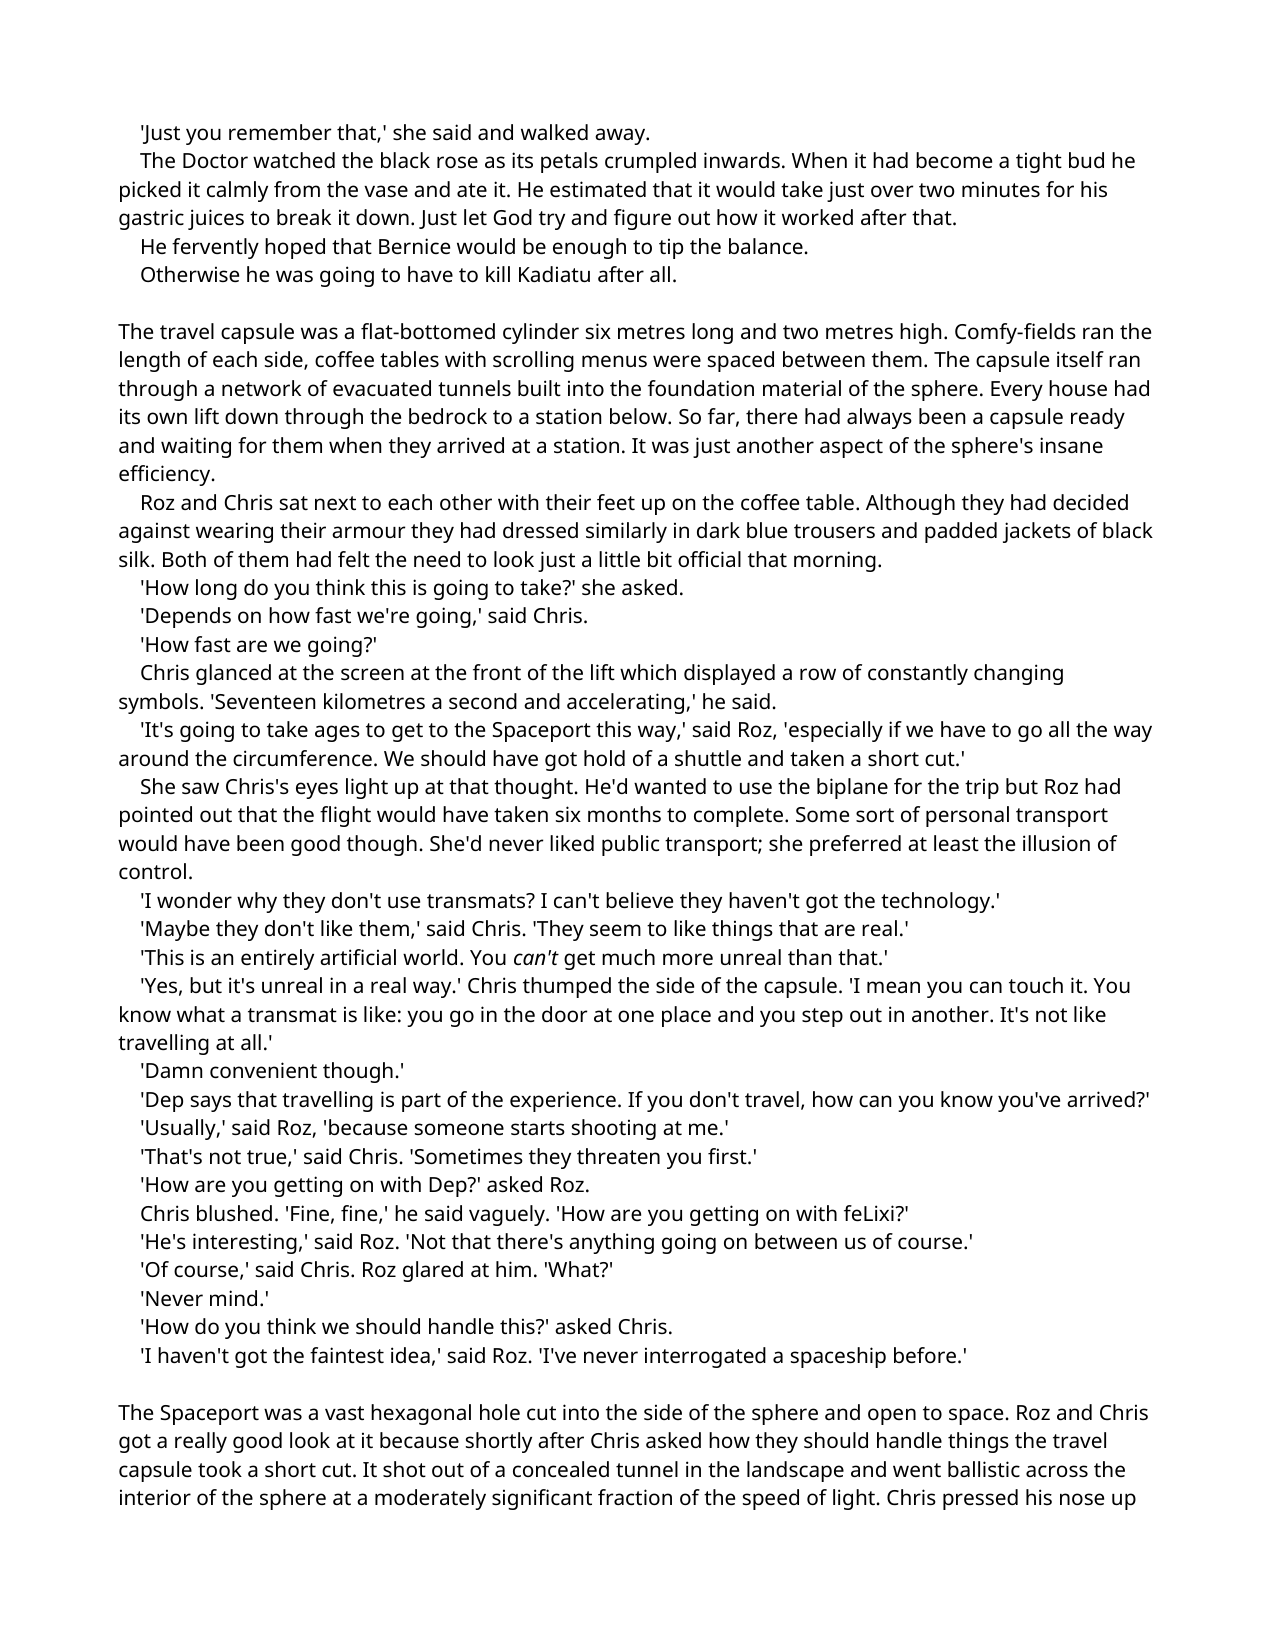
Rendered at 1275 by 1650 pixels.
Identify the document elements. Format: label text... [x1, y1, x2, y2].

text 'Dep says that travelling is part of the experience. If you don't travel, how can you know you've arrived?' [118, 1085, 1157, 1113]
text He fervently hoped that Bernice would be enough to tip the balance. [118, 232, 1157, 260]
text 'Of course,' said Chris. Roz glared at him. 'What?' [118, 1256, 1157, 1284]
text 'Usually,' said Roz, 'because someone starts shooting at me.' [118, 1113, 1157, 1142]
text 'How long do you think this is going to take?' she asked. [118, 573, 1157, 602]
text 'Just you remember that,' she said and walked away. [118, 118, 1157, 147]
text 'This is an entirely artificial world. You can't get much more unreal than that.' [118, 943, 1157, 971]
text 'How fast are we going?' [118, 630, 1157, 658]
text The Doctor watched the black rose as its petals crumpled inwards. When it had become a tight bud he picked it calmly from the vase and ate it. He estimated that it would take just over two minutes for his gastric juices to break it down. Just let God try and figure out how it worked after that. [118, 147, 1157, 232]
text 'That's not true,' said Chris. 'Sometimes they threaten you first.' [118, 1142, 1157, 1170]
text 'He's interesting,' said Roz. 'Not that there's anything going on between us of course.' [118, 1227, 1157, 1256]
text 'I haven't got the faintest idea,' said Roz. 'I've never interrogated a spaceship before.' [118, 1341, 1157, 1369]
text 'I wonder why they don't use transmats? I can't believe they haven't got the technology.' [118, 886, 1157, 914]
text The travel capsule was a flat-bottomed cylinder six metres long and two metres high. Comfy-fields ran the length of each side, coffee tables with scrolling menus were spaced between them. The capsule itself ran through a network of evacuated tunnels built into the foundation material of the sphere. Every house had its own lift down through the bedrock to a station below. So far, there had always been a capsule ready and waiting for them when they arrived at a station. It was just another aspect of the sphere's insane efficiency. [118, 317, 1157, 488]
text Chris glanced at the screen at the front of the lift which displayed a row of constantly changing symbols. 'Seventeen kilometres a second and accelerating,' he said. [118, 658, 1157, 715]
text Otherwise he was going to have to kill Kadiatu after all. [118, 260, 1157, 289]
text Roz and Chris sat next to each other with their feet up on the coffee table. Although they had decided against wearing their armour they had dressed similarly in dark blue trousers and padded jackets of black silk. Both of them had felt the need to look just a little bit official that morning. [118, 488, 1157, 573]
text Chris blushed. 'Fine, fine,' he said vaguely. 'How are you getting on with feLixi?' [118, 1199, 1157, 1227]
text 'How do you think we should handle this?' asked Chris. [118, 1312, 1157, 1341]
text 'Never mind.' [118, 1284, 1157, 1312]
text 'Damn convenient though.' [118, 1057, 1157, 1085]
text 'It's going to take ages to get to the Spaceport this way,' said Roz, 'especially if we have to go all the way around the circumference. We should have got hold of a shuttle and taken a short cut.' [118, 715, 1157, 772]
text 'Maybe they don't like them,' said Chris. 'They seem to like things that are real.' [118, 914, 1157, 943]
text 'Yes, but it's unreal in a real way.' Chris thumped the side of the capsule. 'I mean you can touch it. You know what a transmat is like: you go in the door at one place and you step out in another. It's not like travelling at all.' [118, 971, 1157, 1057]
text She saw Chris's eyes light up at that thought. He'd wanted to use the biplane for the trip but Roz had pointed out that the flight would have taken six months to complete. Some sort of personal transport would have been good though. She'd never liked public transport; she preferred at least the illusion of control. [118, 772, 1157, 886]
text The Spaceport was a vast hexagonal hole cut into the side of the sphere and open to space. Roz and Chris got a really good look at it because shortly after Chris asked how they should handle things the travel capsule took a short cut. It shot out of a concealed tunnel in the landscape and went ballistic across the interior of the sphere at a moderately significant fraction of the speed of light. Chris pressed his nose up [118, 1398, 1157, 1512]
text 'Depends on how fast we're going,' said Chris. [118, 602, 1157, 630]
text 'How are you getting on with Dep?' asked Roz. [118, 1170, 1157, 1199]
